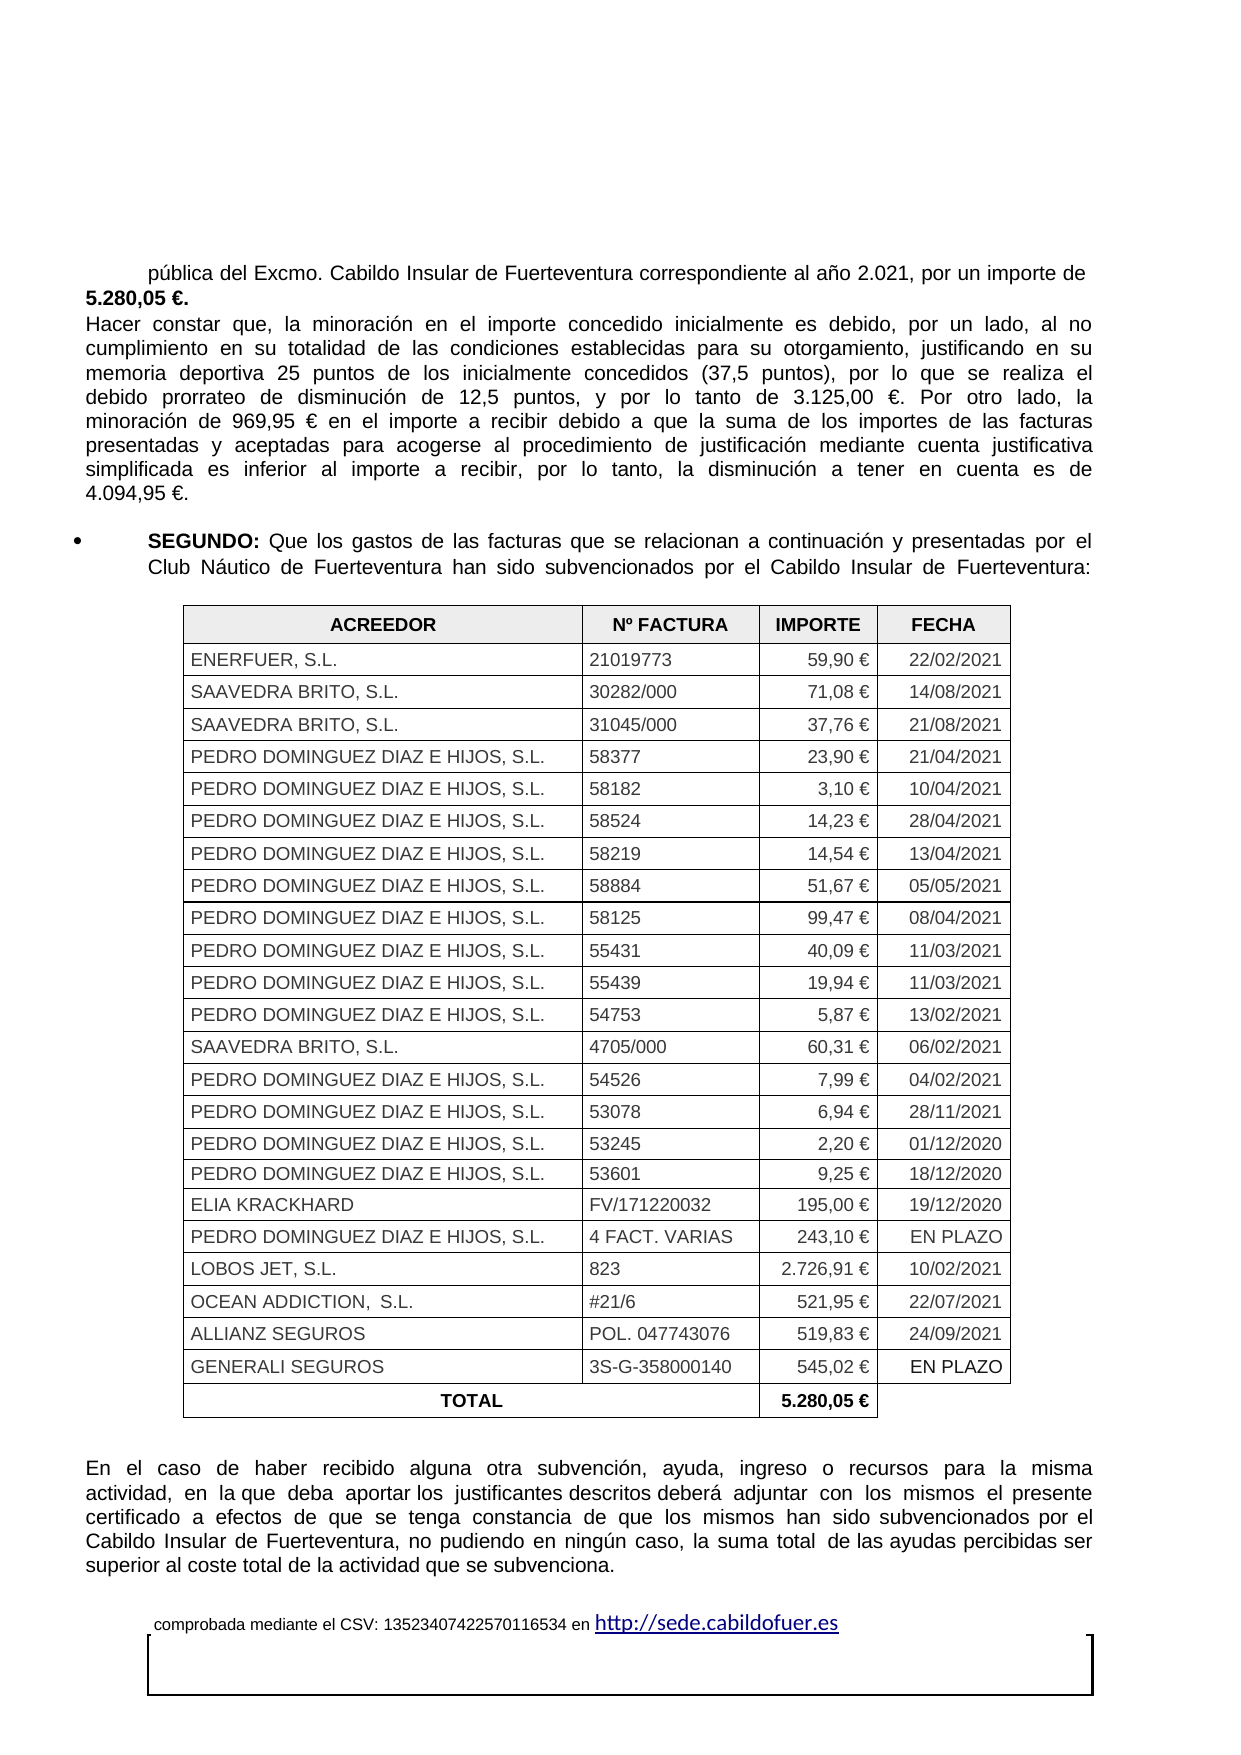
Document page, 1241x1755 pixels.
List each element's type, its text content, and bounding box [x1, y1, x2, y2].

table_cell POL. 047743076 [583, 1318, 759, 1349]
table_cell 243,10 € [760, 1221, 877, 1252]
table_cell 04/02/2021 [878, 1064, 1010, 1095]
table_cell PEDRO DOMINGUEZ DIAZ E HIJOS, S.L. [184, 806, 582, 837]
table_cell 58884 [583, 870, 759, 901]
table_cell ELIA KRACKHARD [184, 1189, 582, 1220]
table_cell 58377 [583, 741, 759, 772]
table_cell 18/12/2020 [878, 1160, 1010, 1188]
table_cell LOBOS JET, S.L. [184, 1253, 582, 1284]
table_cell 21/04/2021 [878, 741, 1010, 772]
table_cell [878, 1384, 1011, 1417]
table_header ACREEDOR [184, 606, 582, 643]
table_cell PEDRO DOMINGUEZ DIAZ E HIJOS, S.L. [184, 999, 582, 1031]
table_cell 59,90 € [760, 644, 877, 675]
table_cell 28/11/2021 [878, 1096, 1010, 1127]
table_cell 71,08 € [760, 676, 877, 708]
table_cell 11/03/2021 [878, 967, 1010, 998]
table_cell 21/08/2021 [878, 709, 1010, 740]
table_cell PEDRO DOMINGUEZ DIAZ E HIJOS, S.L. [184, 935, 582, 966]
table_cell 31045/000 [583, 709, 759, 740]
table_cell SAAVEDRA BRITO, S.L. [184, 676, 582, 708]
table_cell 28/04/2021 [878, 806, 1010, 837]
table_cell 2.726,91 € [760, 1253, 877, 1284]
table_cell 51,67 € [760, 870, 877, 901]
table_cell ENERFUER, S.L. [184, 644, 582, 675]
table_cell PEDRO DOMINGUEZ DIAZ E HIJOS, S.L. [184, 967, 582, 998]
table_cell 195,00 € [760, 1189, 877, 1220]
table_cell #21/6 [583, 1286, 759, 1317]
table_cell 10/02/2021 [878, 1253, 1010, 1284]
table_cell 58219 [583, 838, 759, 869]
table_cell 53078 [583, 1096, 759, 1127]
table_cell EN PLAZO [878, 1350, 1010, 1383]
table_cell 4705/000 [583, 1032, 759, 1063]
table_header Nº FACTURA [583, 606, 759, 643]
table_cell PEDRO DOMINGUEZ DIAZ E HIJOS, S.L. [184, 773, 582, 804]
table_cell TOTAL [184, 1384, 759, 1417]
table_cell 519,83 € [760, 1318, 877, 1349]
table_header FECHA [878, 606, 1010, 643]
table_cell 19,94 € [760, 967, 877, 998]
table_cell 14/08/2021 [878, 676, 1010, 708]
subtitle 5.280,05 €. [85, 286, 1107, 310]
table_cell 11/03/2021 [878, 935, 1010, 966]
table_cell 3,10 € [760, 773, 877, 804]
table_cell 05/05/2021 [878, 870, 1010, 901]
table_cell 53601 [583, 1160, 759, 1188]
table_cell 13/04/2021 [878, 838, 1010, 869]
table_cell 30282/000 [583, 676, 759, 708]
table_cell OCEAN ADDICTION, S.L. [184, 1286, 582, 1317]
table_cell 37,76 € [760, 709, 877, 740]
table_cell 22/07/2021 [878, 1286, 1010, 1317]
table_cell PEDRO DOMINGUEZ DIAZ E HIJOS, S.L. [184, 1064, 582, 1095]
table_cell SAAVEDRA BRITO, S.L. [184, 709, 582, 740]
text En el caso de haber recibido alguna otra subvención, ayuda, ingreso o recursos para la misma actividad, en la que deba aportar los justificantes descritos deberá adjuntar con los mismos el presente certificado a efectos de que se tenga constancia de que los mismos han sido subvencionados por el Cabildo Insular de Fuerteventura, no pudiendo en ningún caso, la suma total de las ayudas percibidas ser superior al coste total de la actividad que se subvenciona. [85, 1456, 1093, 1577]
table_cell PEDRO DOMINGUEZ DIAZ E HIJOS, S.L. [184, 741, 582, 772]
table_cell 521,95 € [760, 1286, 877, 1317]
table_cell 3S-G-358000140 [583, 1350, 759, 1383]
table_cell 22/02/2021 [878, 644, 1010, 675]
table_cell 58182 [583, 773, 759, 804]
table_cell 823 [583, 1253, 759, 1284]
table_cell PEDRO DOMINGUEZ DIAZ E HIJOS, S.L. [184, 1096, 582, 1127]
table_cell PEDRO DOMINGUEZ DIAZ E HIJOS, S.L. [184, 1221, 582, 1252]
table_cell 58125 [583, 903, 759, 934]
table_cell 4 FACT. VARIAS [583, 1221, 759, 1252]
table_cell 24/09/2021 [878, 1318, 1010, 1349]
table_cell 99,47 € [760, 903, 877, 934]
table_cell ALLIANZ SEGUROS [184, 1318, 582, 1349]
list SEGUNDO: Que los gastos de las facturas que se relacionan a continuación y presentadas por el Club Náutico de Fuerteventura han sido subvencionados por el Cabildo Insular de Fuerteventura: [85, 529, 1093, 579]
table_cell 19/12/2020 [878, 1189, 1010, 1220]
table_cell 14,54 € [760, 838, 877, 869]
table_cell 14,23 € [760, 806, 877, 837]
table_cell 06/02/2021 [878, 1032, 1010, 1063]
table_cell PEDRO DOMINGUEZ DIAZ E HIJOS, S.L. [184, 1129, 582, 1159]
table_cell 10/04/2021 [878, 773, 1010, 804]
table_cell 53245 [583, 1129, 759, 1159]
table_cell 6,94 € [760, 1096, 877, 1127]
table_cell 01/12/2020 [878, 1129, 1010, 1159]
table_cell 54753 [583, 999, 759, 1031]
table_cell FV/171220032 [583, 1189, 759, 1220]
table_cell 60,31 € [760, 1032, 877, 1063]
table_cell SAAVEDRA BRITO, S.L. [184, 1032, 582, 1063]
table_cell 5.280,05 € [760, 1384, 877, 1417]
table_cell 54526 [583, 1064, 759, 1095]
table_cell 2,20 € [760, 1129, 877, 1159]
table_cell 545,02 € [760, 1350, 877, 1383]
table_cell 5,87 € [760, 999, 877, 1031]
table_cell 21019773 [583, 644, 759, 675]
table_cell GENERALI SEGUROS [184, 1350, 582, 1383]
table_cell 13/02/2021 [878, 999, 1010, 1031]
table_cell PEDRO DOMINGUEZ DIAZ E HIJOS, S.L. [184, 903, 582, 934]
text Hacer constar que, la minoración en el importe concedido inicialmente es debido, por un lado, al no cumplimiento en su totalidad de las condiciones establecidas para su otorgamiento, justificando en su memoria deportiva 25 puntos de los inicialmente concedidos (37,5 puntos), por lo que se realiza el debido prorrateo de disminución de 12,5 puntos, y por lo tanto de 3.125,00 €. Por otro lado, la minoración de 969,95 € en el importe a recibir debido a que la suma de los importes de las facturas presentadas y aceptadas para acogerse al procedimiento de justificación mediante cuenta justificativa simplificada es inferior al importe a recibir, por lo tanto, la disminución a tener en cuenta es de 4.094,95 €. [85, 312, 1093, 505]
table_header IMPORTE [760, 606, 877, 643]
table_cell 08/04/2021 [878, 903, 1010, 934]
table_cell 58524 [583, 806, 759, 837]
table_cell 7,99 € [760, 1064, 877, 1095]
table_cell PEDRO DOMINGUEZ DIAZ E HIJOS, S.L. [184, 838, 582, 869]
table_cell PEDRO DOMINGUEZ DIAZ E HIJOS, S.L. [184, 1160, 582, 1188]
table_cell 40,09 € [760, 935, 877, 966]
table_cell 55439 [583, 967, 759, 998]
table_cell 23,90 € [760, 741, 877, 772]
table_cell 55431 [583, 935, 759, 966]
table_cell PEDRO DOMINGUEZ DIAZ E HIJOS, S.L. [184, 870, 582, 901]
table_cell 9,25 € [760, 1160, 877, 1188]
text pública del Excmo. Cabildo Insular de Fuerteventura correspondiente al año 2.021, por un importe de [148, 260, 1107, 284]
table_cell EN PLAZO [878, 1221, 1010, 1252]
